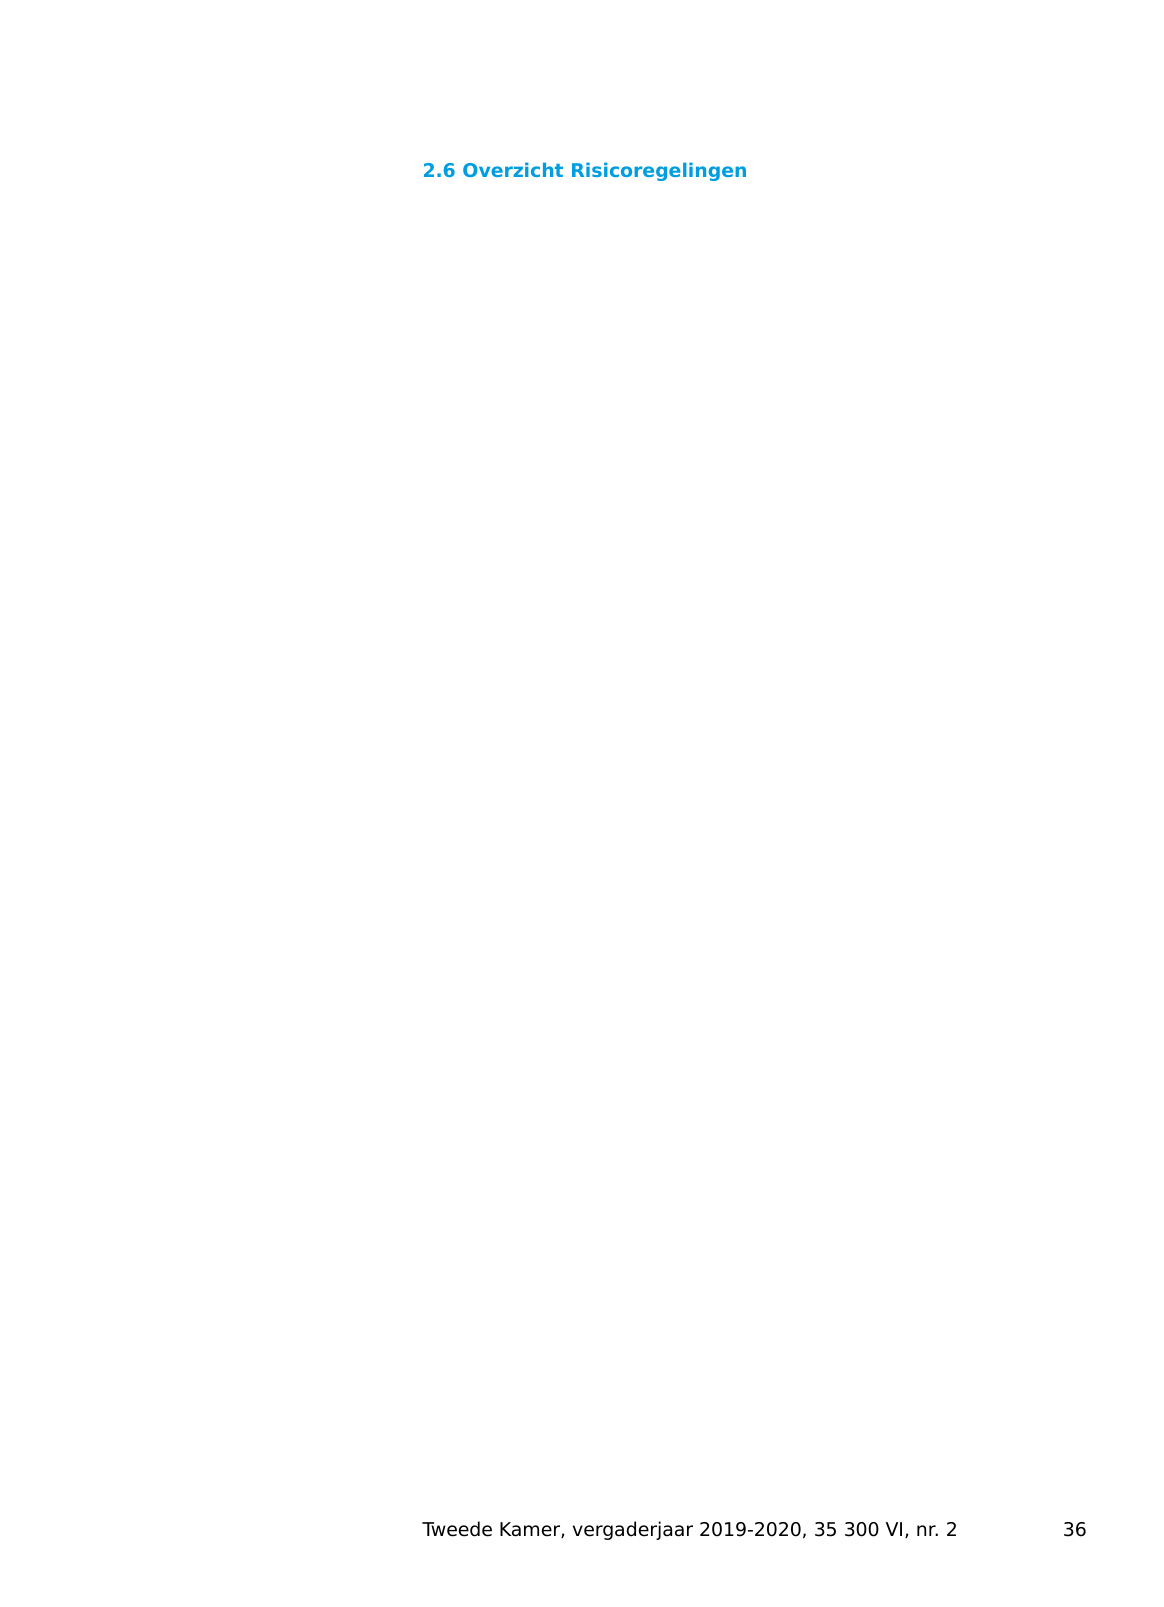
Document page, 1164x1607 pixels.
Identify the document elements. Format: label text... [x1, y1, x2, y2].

subtitle 2.6 Overzicht Risicoregelingen [422, 160, 1087, 182]
